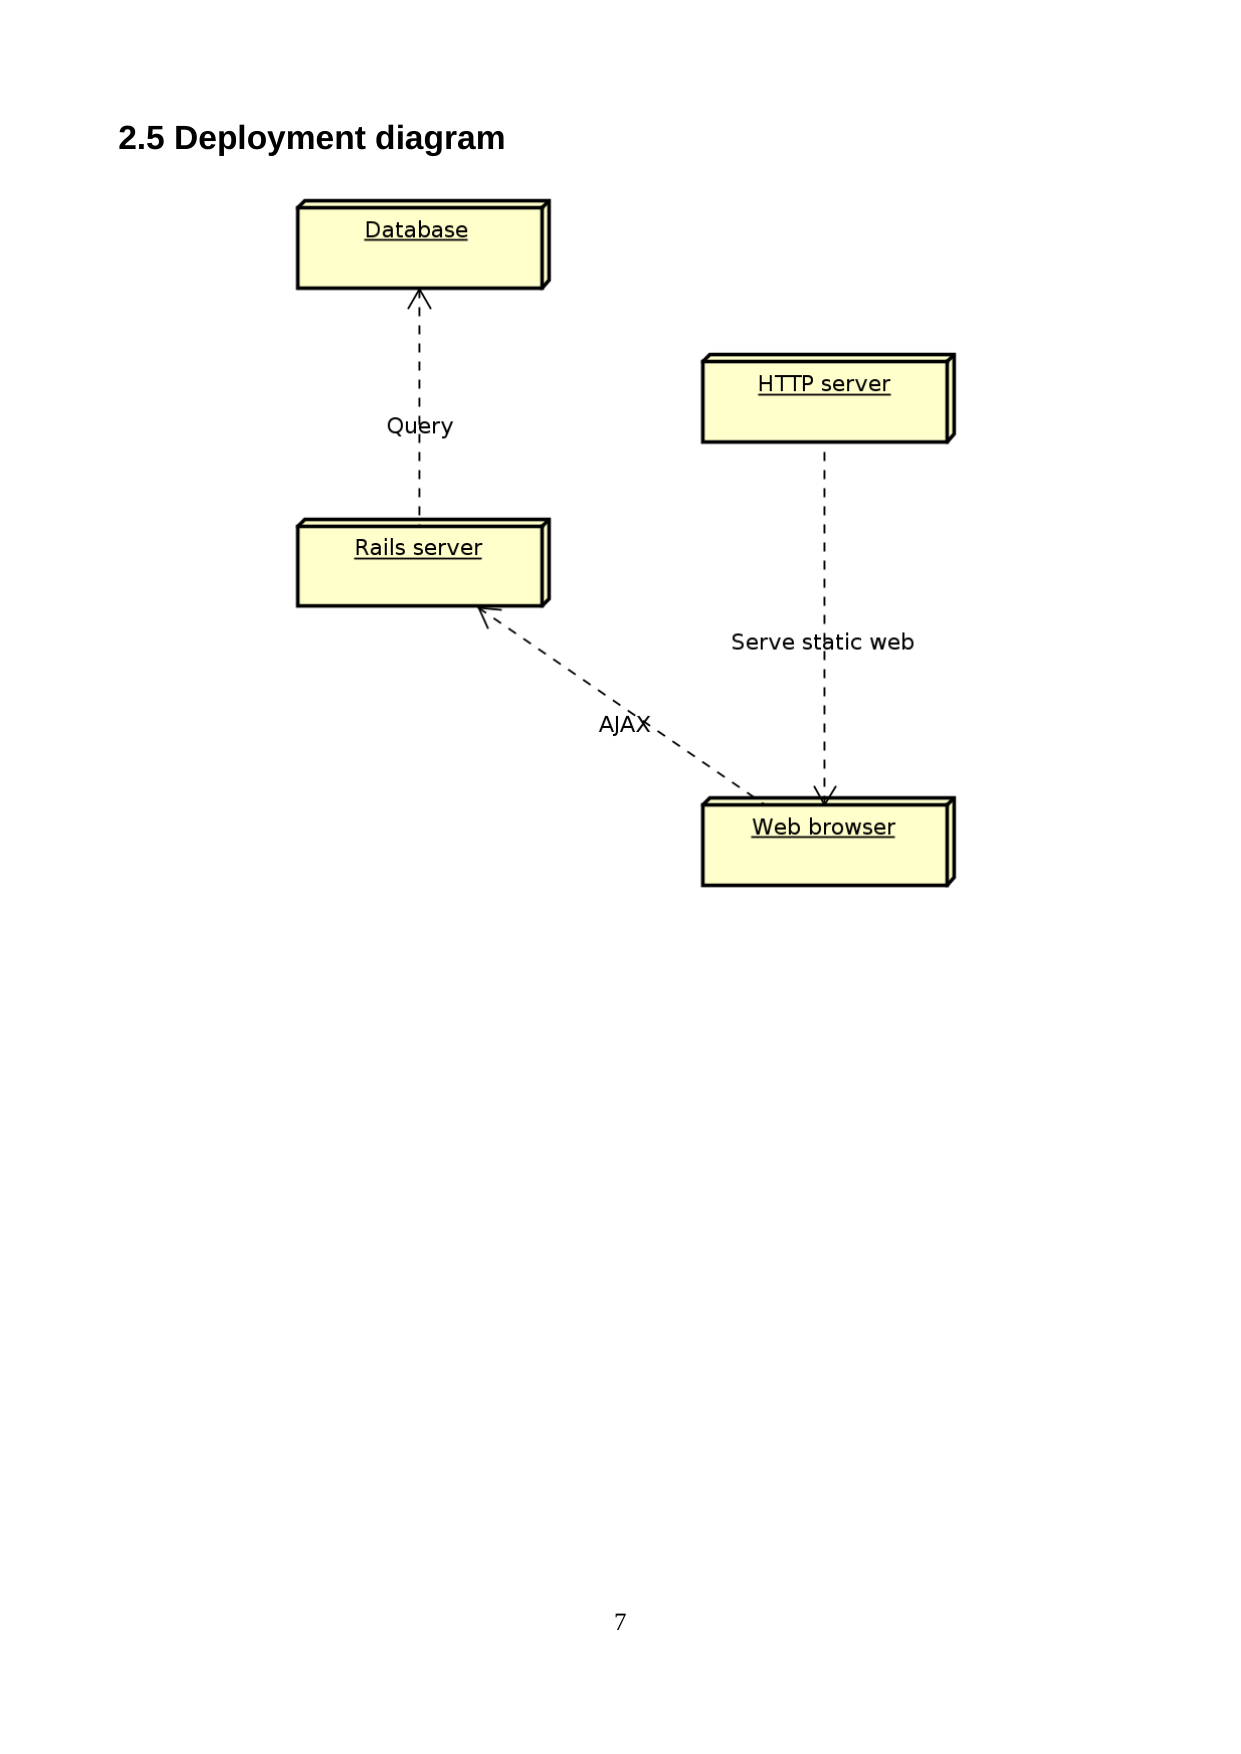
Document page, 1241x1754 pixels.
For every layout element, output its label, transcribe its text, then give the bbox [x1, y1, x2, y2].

subtitle 2.5 Deployment diagram [118, 118, 1122, 157]
picture [228, 169, 1012, 919]
